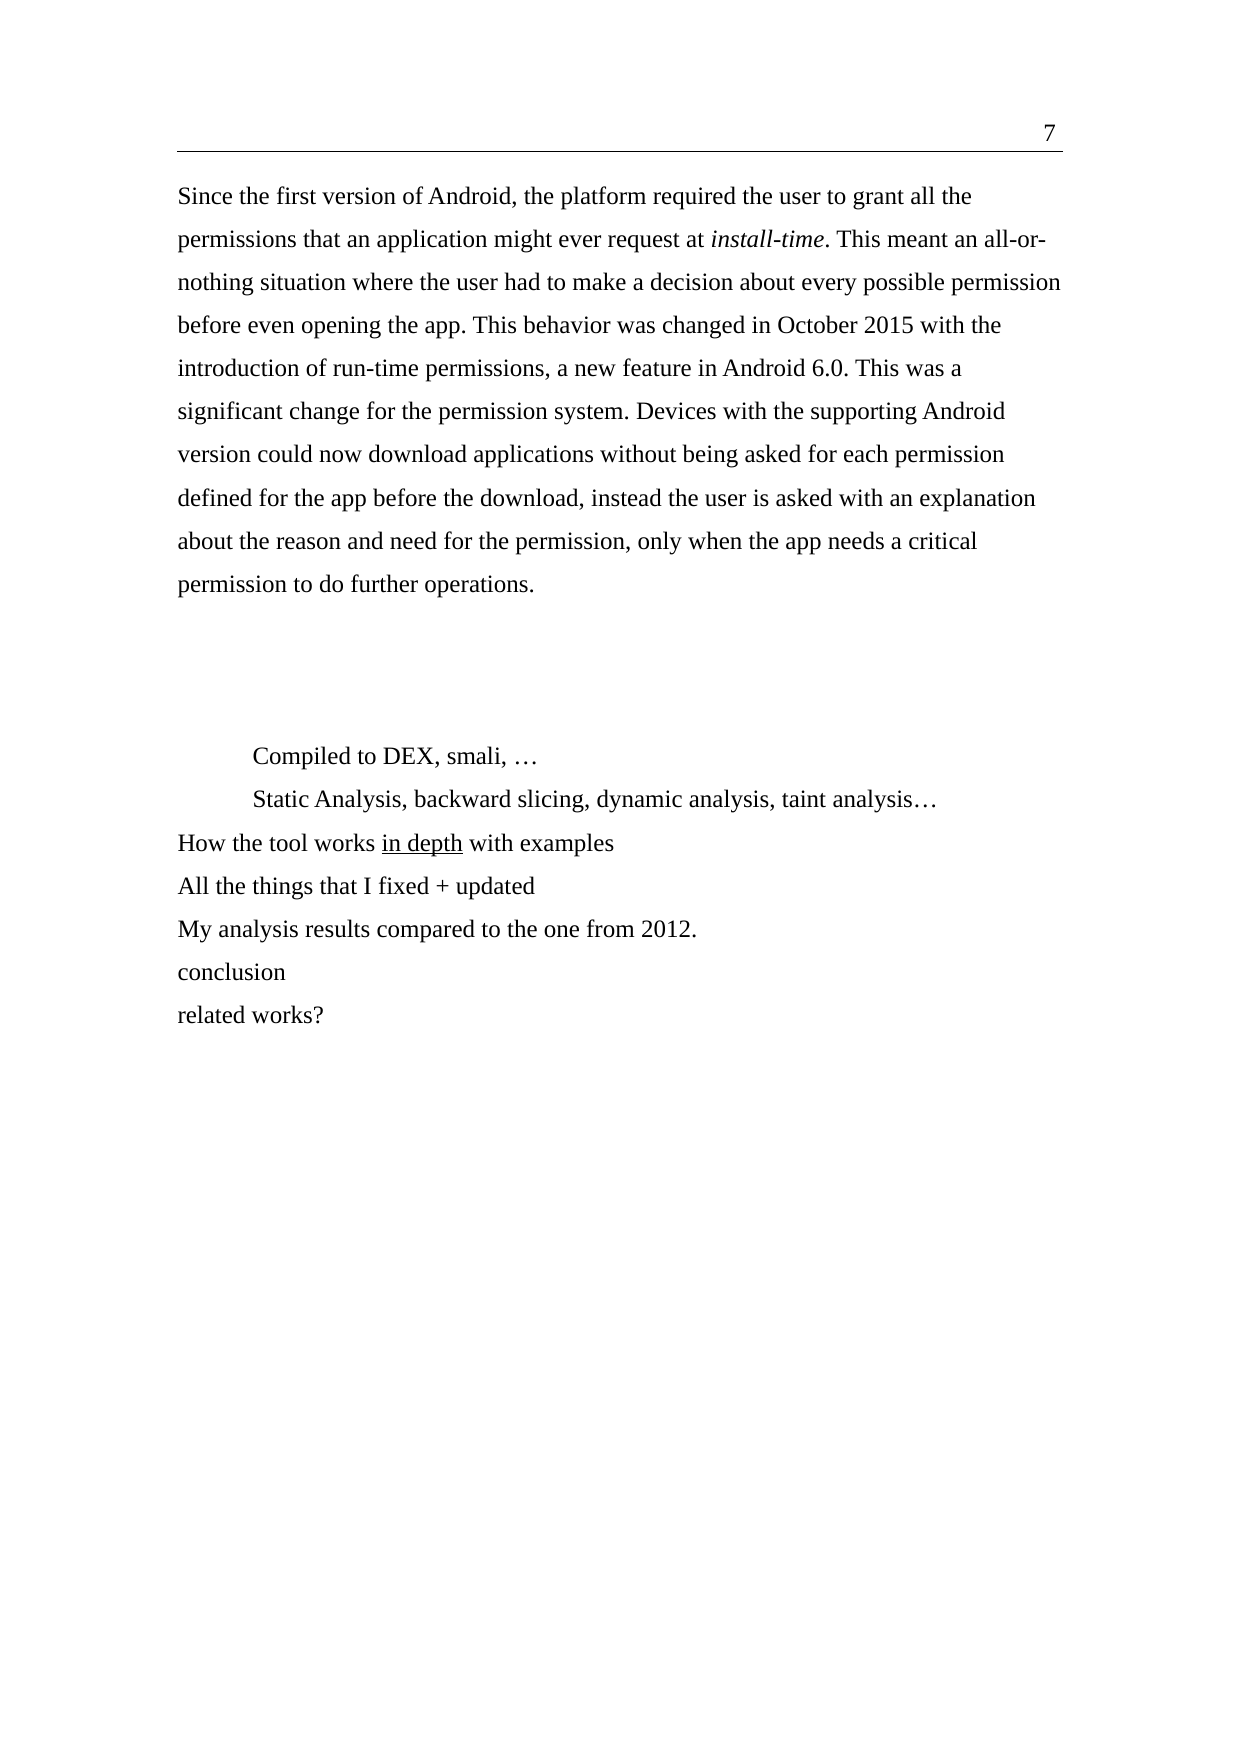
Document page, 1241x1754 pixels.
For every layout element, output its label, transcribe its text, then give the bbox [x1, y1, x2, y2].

text conclusion [177, 957, 1063, 986]
text My analysis results compared to the one from 2012. [177, 914, 1063, 943]
text All the things that I fixed + updated [177, 871, 1063, 899]
text Since the first version of Android, the platform required the user to grant all the permissions that an application might ever request at install-time. This meant an all-or-nothing situation where the user had to make a decision about every possible permission before even opening the app. This behavior was changed in October 2015 with the introduction of run-time permissions, a new feature in Android 6.0. This was a significant change for the permission system. Devices with the supporting Android version could now download applications without being asked for each permission defined for the app before the download, instead the user is asked with an explanation about the reason and need for the permission, only when the app needs a critical permission to do further operations. [177, 181, 1063, 598]
text Static Analysis, backward slicing, dynamic analysis, taint analysis… [177, 784, 1063, 813]
text Compiled to DEX, smali, … [177, 741, 1063, 770]
text related works? [177, 1000, 1063, 1029]
text How the tool works in depth with examples [177, 828, 1063, 856]
